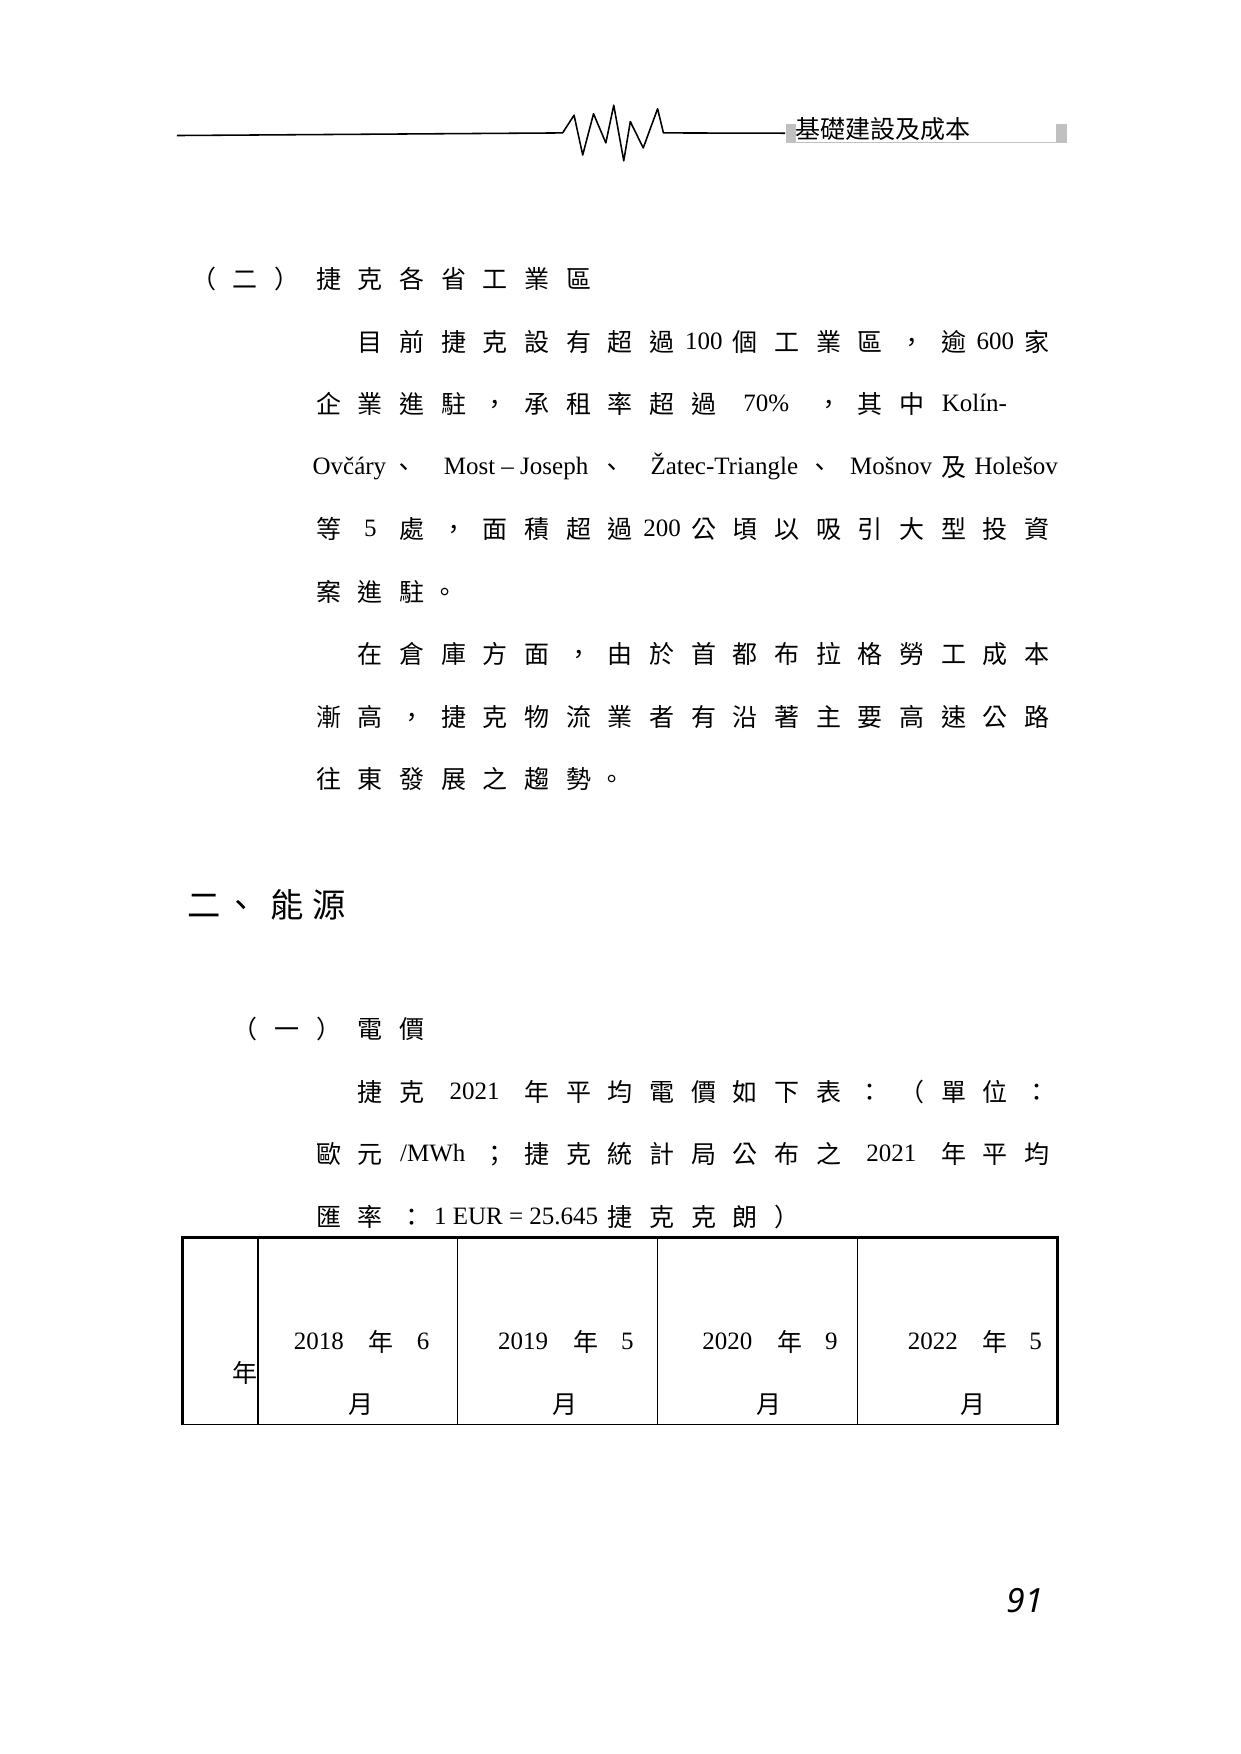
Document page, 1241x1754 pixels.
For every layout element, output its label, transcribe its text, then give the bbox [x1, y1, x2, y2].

text （一）電價 [207, 986, 1058, 1049]
table_header 2020年9月 [658, 1239, 857, 1424]
text 二、能源 [183, 861, 1058, 924]
text （二）捷克各省工業區 [183, 236, 1058, 299]
table_header 2022年5月 [858, 1239, 1056, 1424]
table_header 年 [184, 1239, 257, 1424]
table_header 2018年6月 [259, 1239, 457, 1424]
text 捷克2021年平均電價如下表：（單位：歐元/MWh；捷克統計局公布之2021年平均匯率：1 EUR = 25.645捷克克朗） [281, 1049, 1058, 1236]
text 目前捷克設有超過100個工業區，逾600家企業進駐，承租率超過70%，其中Kolín-Ovčáry、Most – Joseph、Žatec-Triangle、Mošnov及Holešov等5處，面積超過200公頃以吸引大型投資案進駐。 [281, 299, 1058, 611]
table_header 2019年5月 [458, 1239, 657, 1424]
text 在倉庫方面，由於首都布拉格勞工成本漸高，捷克物流業者有沿著主要高速公路往東發展之趨勢。 [281, 611, 1058, 799]
